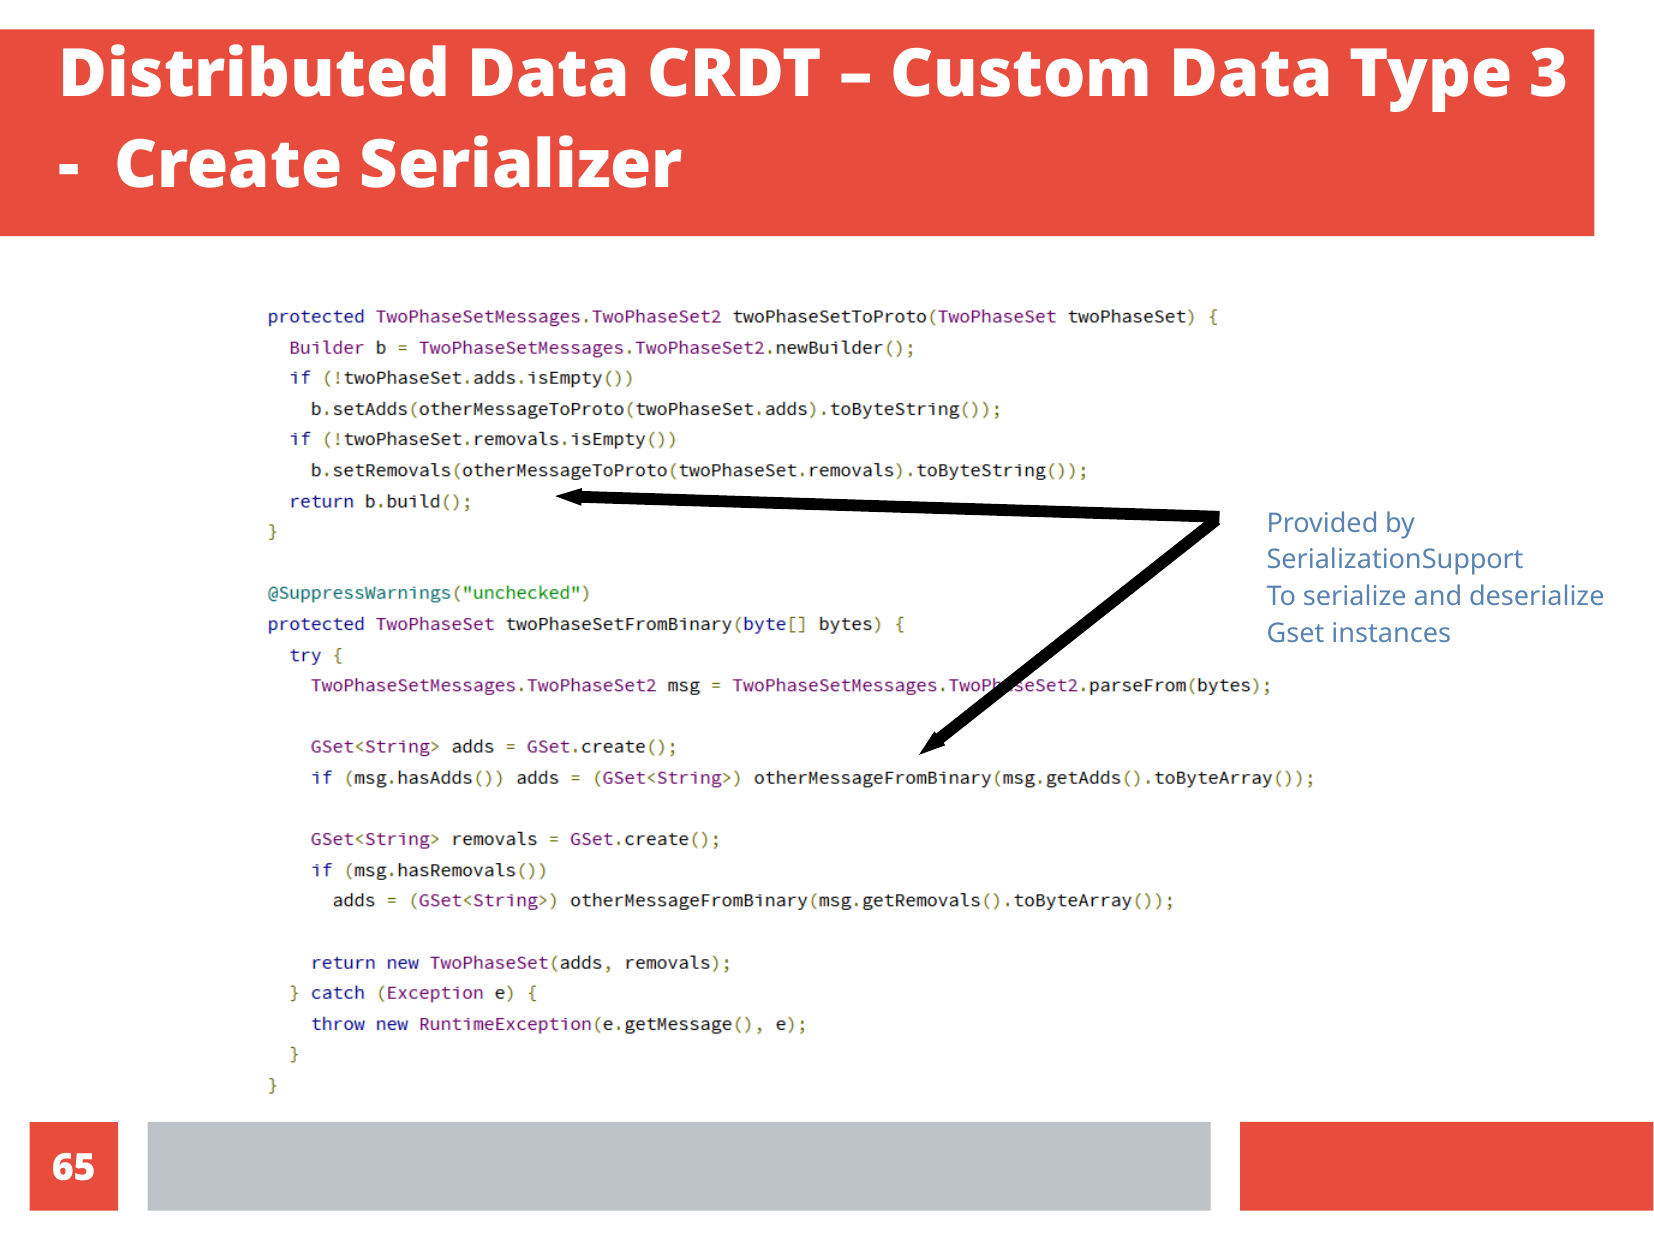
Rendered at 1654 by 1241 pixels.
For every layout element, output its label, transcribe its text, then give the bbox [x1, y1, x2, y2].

picture [255, 295, 1343, 1101]
title Distributed Data CRDT – Custom Data Type 3 - Create Serializer [59, 59, 1595, 207]
text_box Provided by SerializationSupport To serialize and deserialize Gset instances [1251, 496, 1583, 647]
